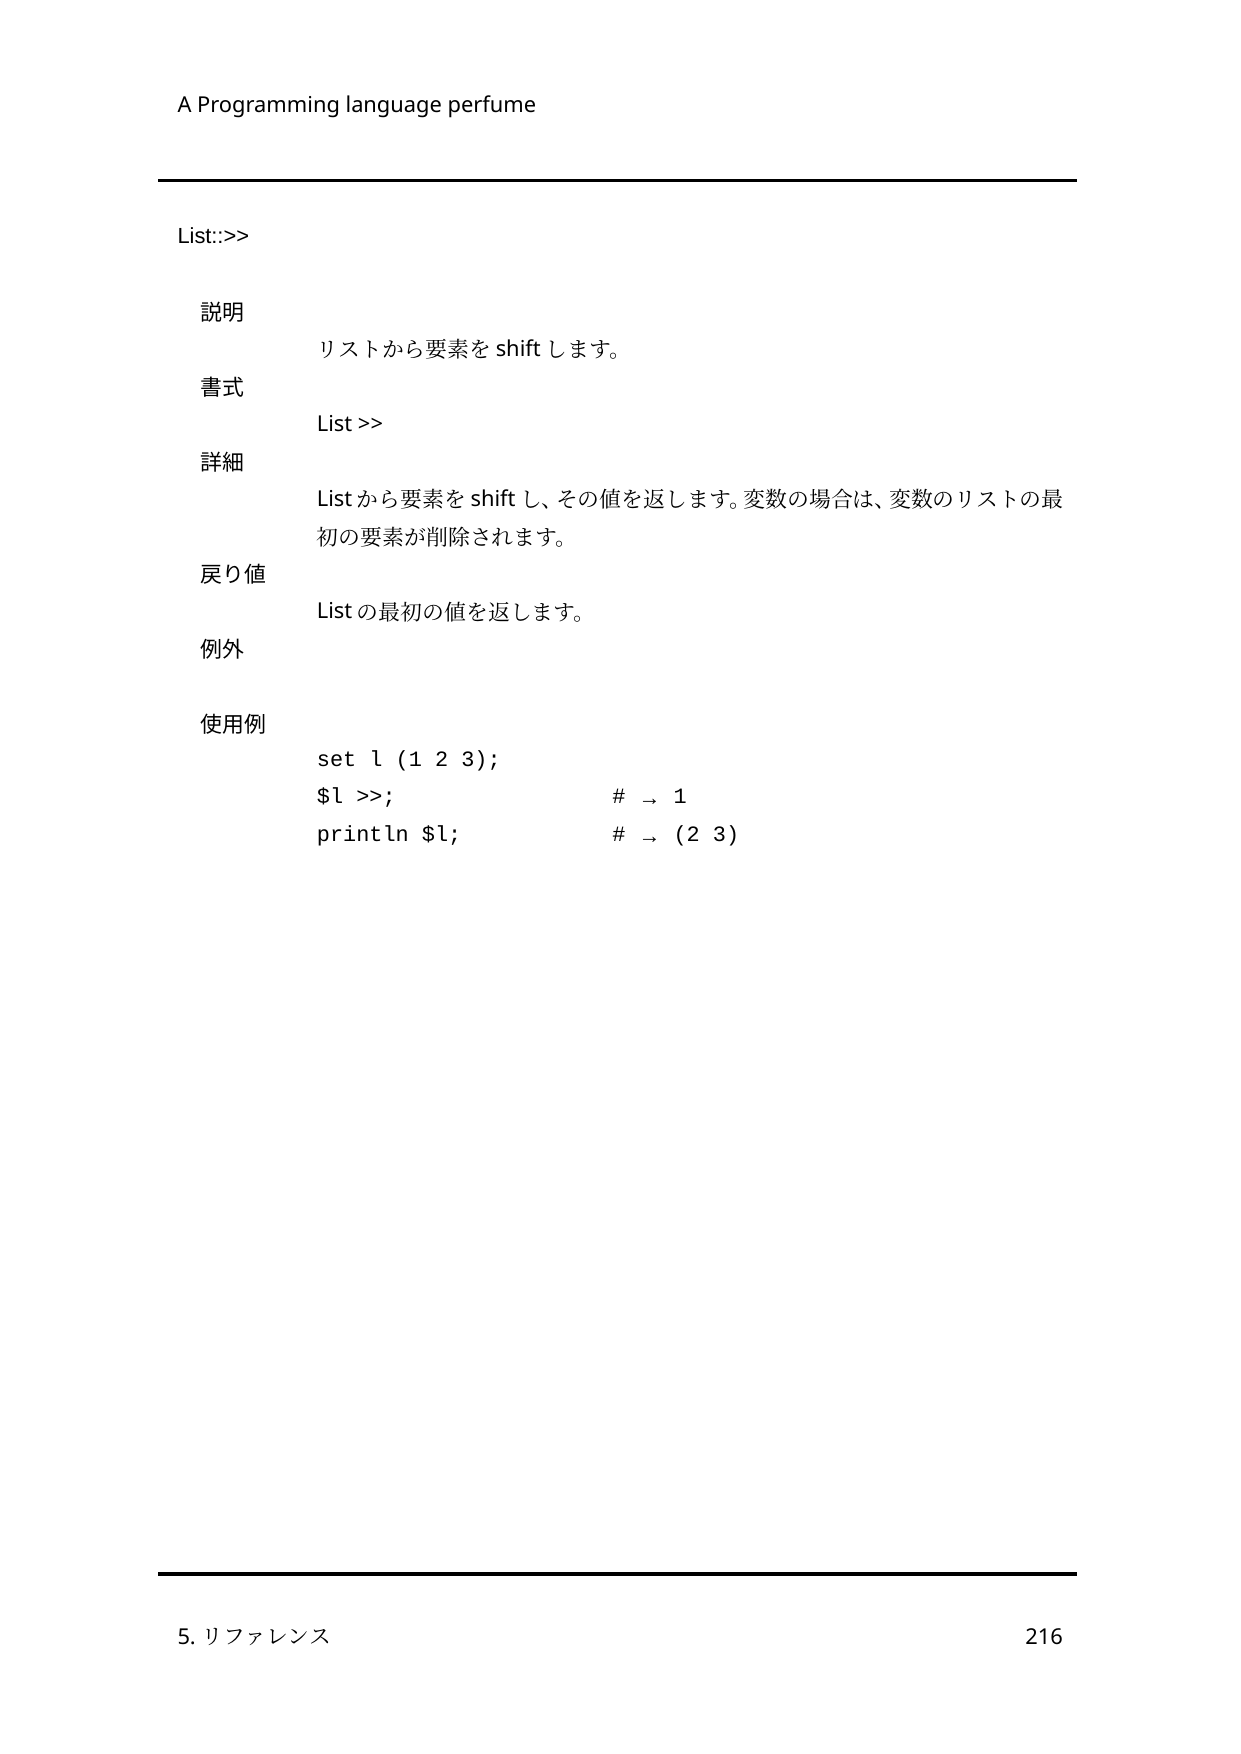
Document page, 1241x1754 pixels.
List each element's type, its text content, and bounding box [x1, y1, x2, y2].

table_cell Listの最初の値を返します。 [317, 554, 1063, 629]
table_cell [317, 629, 1063, 704]
table_cell set l (1 2 3); $l >>; # → 1 println $l; # → (2 3) [317, 704, 1063, 854]
table_cell List >> [317, 367, 1063, 442]
table_header リストから要素をshiftします。 [317, 292, 1063, 367]
table_cell 書式 [200, 367, 317, 442]
table_cell Listから要素をshiftし、その値を返します。変数の場合は、変数のリストの最初の要素が削除されます。 [317, 442, 1063, 554]
table_header 説明 [200, 292, 317, 367]
subtitle List::>> [177, 217, 1063, 254]
table_cell 詳細 [200, 442, 317, 554]
table_cell 戻り値 [200, 554, 317, 629]
table_cell 使用例 [200, 704, 317, 854]
table_cell 例外 [200, 629, 317, 704]
